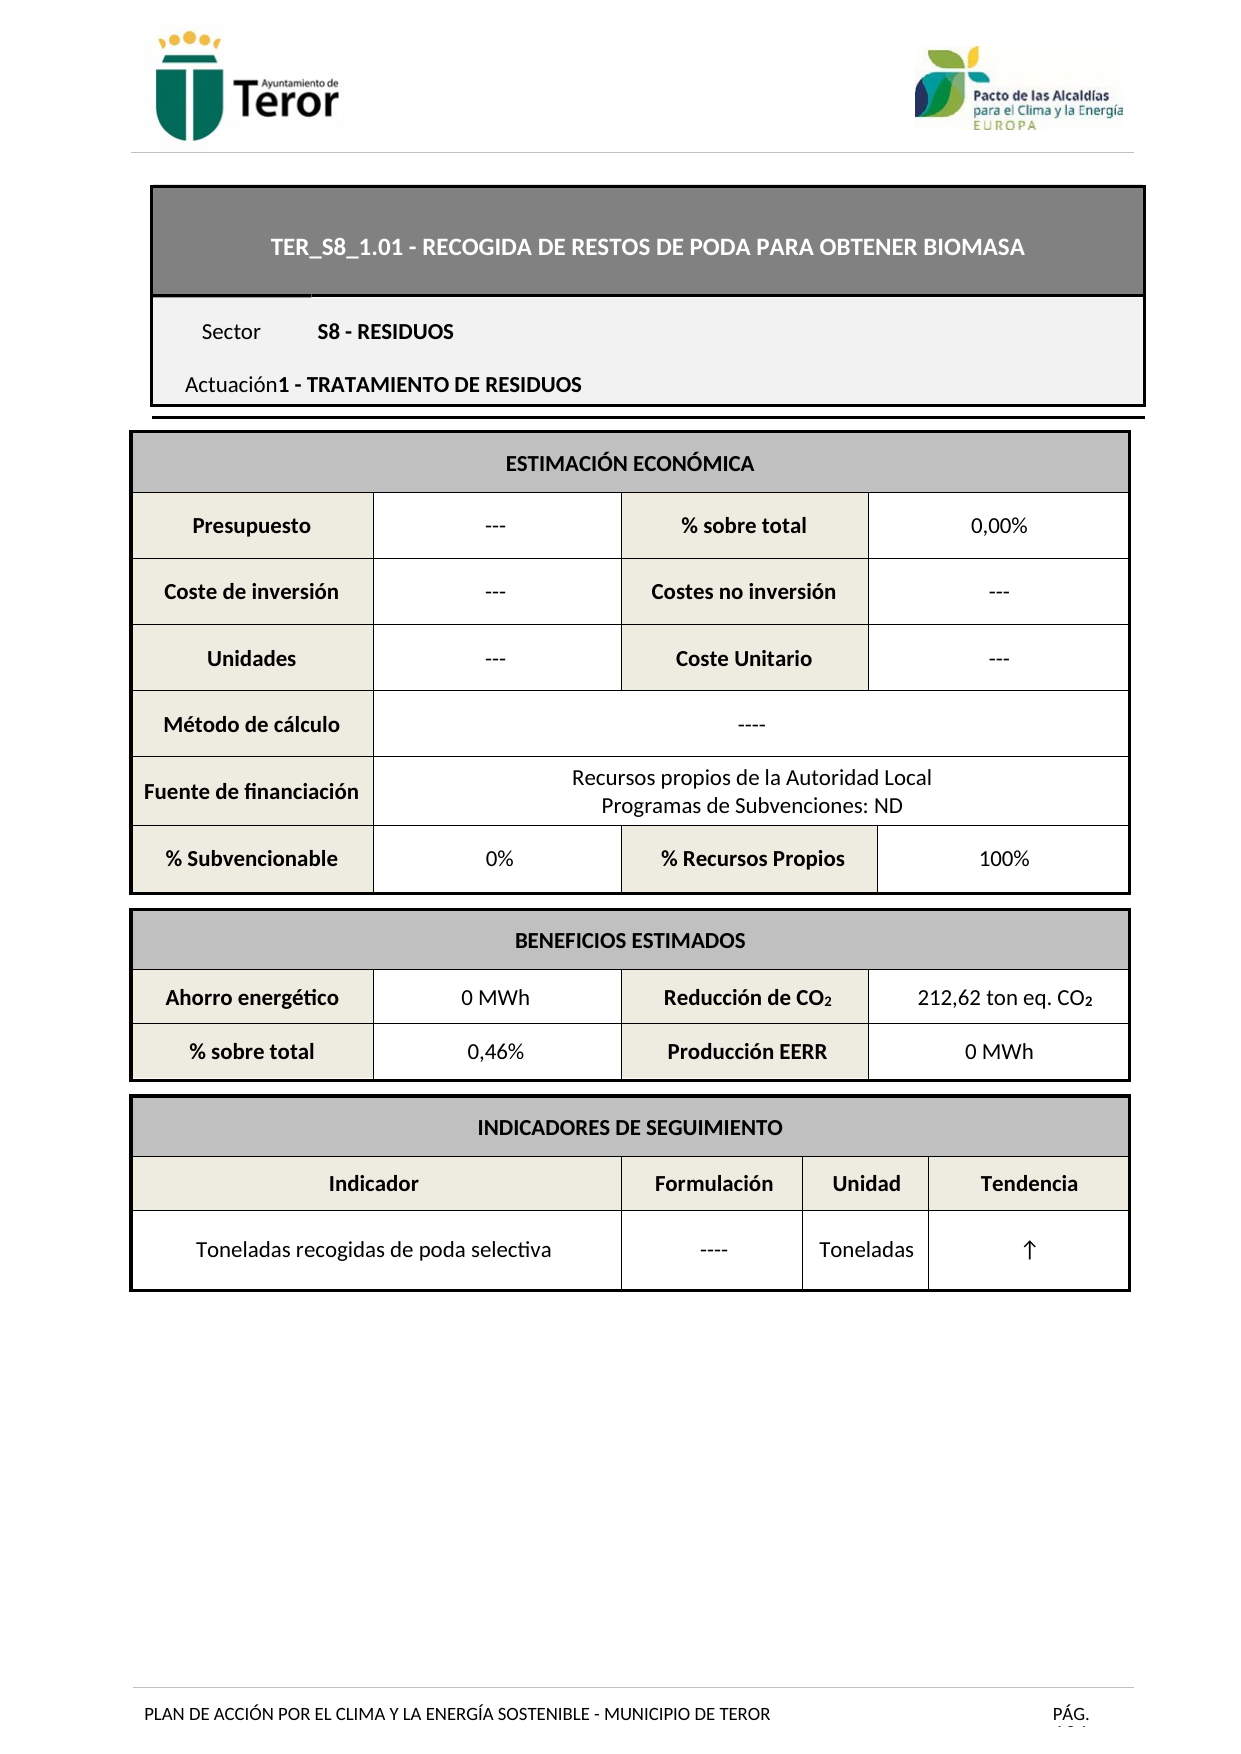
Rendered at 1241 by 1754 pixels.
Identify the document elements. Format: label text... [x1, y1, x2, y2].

table_cell Método de cálculo [133, 691, 373, 756]
picture [915, 46, 1123, 130]
table_cell --- [869, 559, 1128, 624]
table_cell % Subvencionable [133, 826, 373, 892]
table_cell 212,62 ton eq. CO2 [869, 970, 1128, 1023]
table_cell INDICADORES DE SEGUIMIENTO [133, 1098, 1128, 1156]
table_cell Coste Unitario [622, 625, 868, 690]
table_cell Unidades [133, 625, 373, 690]
table_cell Formulación [622, 1157, 802, 1210]
table_cell Toneladas recogidas de poda selectiva [133, 1211, 621, 1289]
table_cell Presupuesto [133, 493, 373, 558]
table_cell 0 MWh [374, 970, 621, 1023]
table_cell Reducción de CO2 [622, 970, 868, 1023]
table_cell 0,46% [374, 1024, 621, 1078]
table_cell 0 MWh [869, 1024, 1128, 1078]
table_cell [131, 895, 1129, 908]
table_cell --- [374, 625, 621, 690]
table_cell Producción EERR [622, 1024, 868, 1078]
table_cell Toneladas [803, 1211, 928, 1289]
table_cell Indicador [133, 1157, 621, 1210]
table_cell 0% [374, 826, 621, 892]
table_cell ---- [622, 1211, 802, 1289]
table_cell % sobre total [133, 1024, 373, 1078]
table_cell % Recursos Propios [622, 826, 877, 892]
table_cell [131, 1082, 1129, 1094]
table_cell Costes no inversión [622, 559, 868, 624]
table_cell Tendencia [929, 1157, 1128, 1210]
table_cell % sobre total [622, 493, 868, 558]
table_header ESTIMACIÓN ECONÓMICA [133, 433, 1128, 492]
picture [144, 23, 356, 152]
table_cell Coste de inversión [133, 559, 373, 624]
table_cell 100% [878, 826, 1128, 892]
table_cell 0,00% [869, 493, 1128, 558]
table_cell ---- [374, 691, 1128, 756]
table_cell --- [374, 493, 621, 558]
table_cell Unidad [803, 1157, 928, 1210]
table_cell --- [374, 559, 621, 624]
table_cell Ahorro energético [133, 970, 373, 1023]
table_cell BENEFICIOS ESTIMADOS [133, 911, 1128, 969]
table_cell Recursos propios de la Autoridad Local Programas de Subvenciones: ND [374, 757, 1128, 825]
table_cell Fuente de financiación [133, 757, 373, 825]
table_cell --- [869, 625, 1128, 690]
table_cell ↑ [929, 1211, 1128, 1289]
